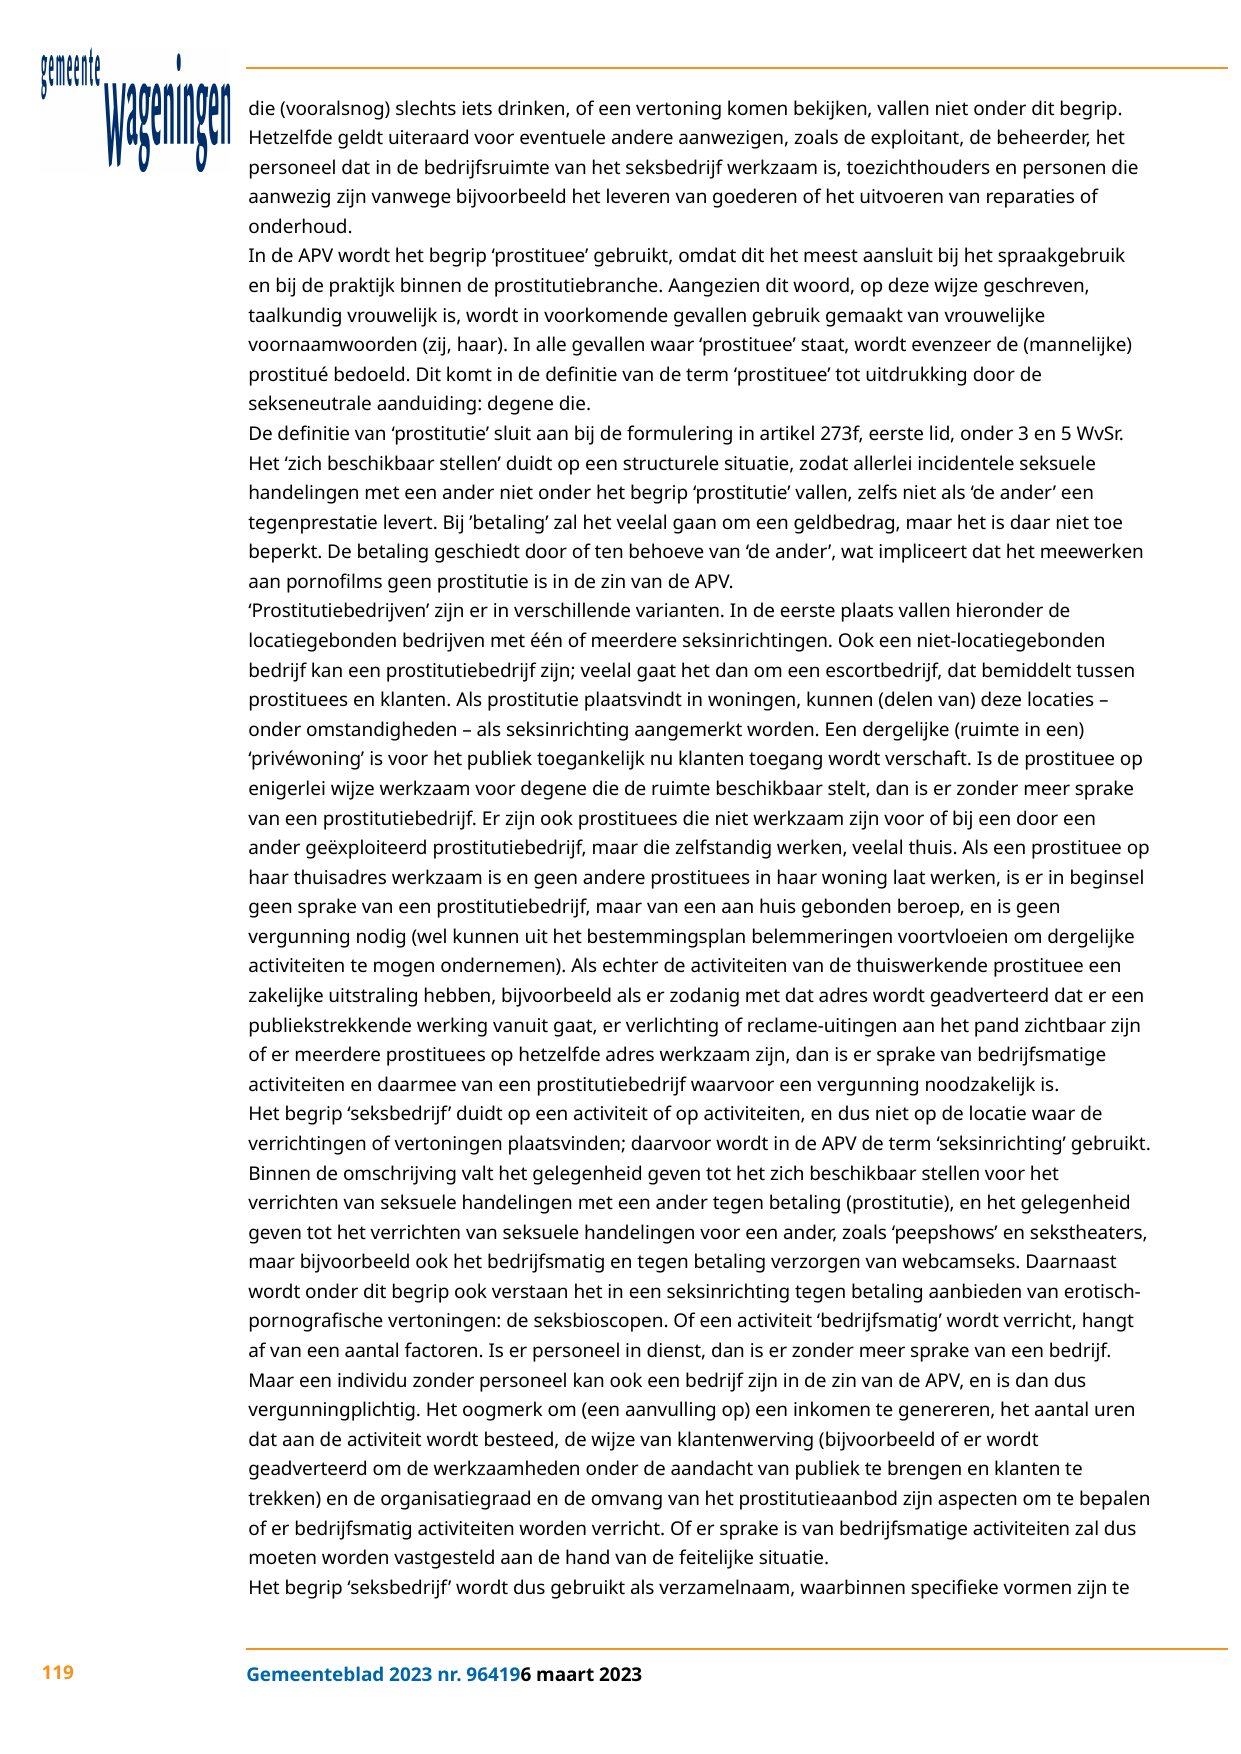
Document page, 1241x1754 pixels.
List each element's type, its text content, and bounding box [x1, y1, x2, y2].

text In de APV wordt het begrip ‘prostituee’ gebruikt, omdat dit het meest aansluit bij het spraakgebruik en bij de praktijk binnen de prostitutiebranche. Aangezien dit woord, op deze wijze geschreven, taalkundig vrouwelijk is, wordt in voorkomende gevallen gebruik gemaakt van vrouwelijke voornaamwoorden (zij, haar). In alle gevallen waar ‘prostituee’ staat, wordt evenzeer de (mannelijke) prostitué bedoeld. Dit komt in de definitie van de term ‘prostituee’ tot uitdrukking door de sekseneutrale aanduiding: degene die. [248, 243, 1152, 416]
text die (vooralsnog) slechts iets drinken, of een vertoning komen bekijken, vallen niet onder dit begrip. Hetzelfde geldt uiteraard voor eventuele andere aanwezigen, zoals de exploitant, de beheerder, het personeel dat in de bedrijfsruimte van het seksbedrijf werkzaam is, toezichthouders en personen die aanwezig zijn vanwege bijvoorbeeld het leveren van goederen of het uitvoeren van reparaties of onderhoud. [248, 95, 1152, 239]
text Het begrip ‘seksbedrijf’ duidt op een activiteit of op activiteiten, en dus niet op de locatie waar de verrichtingen of vertoningen plaatsvinden; daarvoor wordt in de APV de term ‘seksinrichting’ gebruikt. Binnen de omschrijving valt het gelegenheid geven tot het zich beschikbaar stellen voor het verrichten van seksuele handelingen met een ander tegen betaling (prostitutie), en het gelegenheid geven tot het verrichten van seksuele handelingen voor een ander, zoals ‘peepshows’ en sekstheaters, maar bijvoorbeeld ook het bedrijfsmatig en tegen betaling verzorgen van webcamseks. Daarnaast wordt onder dit begrip ook verstaan het in een seksinrichting tegen betaling aanbieden van erotisch-pornografische vertoningen: de seksbioscopen. Of een activiteit ‘bedrijfsmatig’ wordt verricht, hangt af van een aantal factoren. Is er personeel in dienst, dan is er zonder meer sprake van een bedrijf. Maar een individu zonder personeel kan ook een bedrijf zijn in de zin van de APV, en is dan dus vergunningplichtig. Het oogmerk om (een aanvulling op) een inkomen te genereren, het aantal uren dat aan de activiteit wordt besteed, de wijze van klantenwerving (bijvoorbeeld of er wordt geadverteerd om de werkzaamheden onder de aandacht van publiek te brengen en klanten te trekken) en de organisatiegraad en de omvang van het prostitutieaanbod zijn aspecten om te bepalen of er bedrijfsmatig activiteiten worden verricht. Of er sprake is van bedrijfsmatige activiteiten zal dus moeten worden vastgesteld aan de hand van de feitelijke situatie. [248, 1101, 1152, 1570]
text ‘Prostitutiebedrijven’ zijn er in verschillende varianten. In de eerste plaats vallen hieronder de locatiegebonden bedrijven met één of meerdere seksinrichtingen. Ook een niet-locatiegebonden bedrijf kan een prostitutiebedrijf zijn; veelal gaat het dan om een escortbedrijf, dat bemiddelt tussen prostituees en klanten. Als prostitutie plaatsvindt in woningen, kunnen (delen van) deze locaties – onder omstandigheden – als seksinrichting aangemerkt worden. Een dergelijke (ruimte in een) ‘privéwoning’ is voor het publiek toegankelijk nu klanten toegang wordt verschaft. Is de prostituee op enigerlei wijze werkzaam voor degene die de ruimte beschikbaar stelt, dan is er zonder meer sprake van een prostitutiebedrijf. Er zijn ook prostituees die niet werkzaam zijn voor of bij een door een ander geëxploiteerd prostitutiebedrijf, maar die zelfstandig werken, veelal thuis. Als een prostituee op haar thuisadres werkzaam is en geen andere prostituees in haar woning laat werken, is er in beginsel geen sprake van een prostitutiebedrijf, maar van een aan huis gebonden beroep, en is geen vergunning nodig (wel kunnen uit het bestemmingsplan belemmeringen voortvloeien om dergelijke activiteiten te mogen ondernemen). Als echter de activiteiten van de thuiswerkende prostituee een zakelijke uitstraling hebben, bijvoorbeeld als er zodanig met dat adres wordt geadverteerd dat er een publiekstrekkende werking vanuit gaat, er verlichting of reclame-uitingen aan het pand zichtbaar zijn of er meerdere prostituees op hetzelfde adres werkzaam zijn, dan is er sprake van bedrijfsmatige activiteiten en daarmee van een prostitutiebedrijf waarvoor een vergunning noodzakelijk is. [248, 598, 1152, 1097]
text Het begrip ‘seksbedrijf’ wordt dus gebruikt als verzamelnaam, waarbinnen specifieke vormen zijn te [248, 1574, 1152, 1600]
picture [41, 47, 231, 172]
text De definitie van ‘prostitutie’ sluit aan bij de formulering in artikel 273f, eerste lid, onder 3 en 5 WvSr. Het ‘zich beschikbaar stellen’ duidt op een structurele situatie, zodat allerlei incidentele seksuele handelingen met een ander niet onder het begrip ‘prostitutie’ vallen, zelfs niet als ‘de ander’ een tegenprestatie levert. Bij ’betaling’ zal het veelal gaan om een geldbedrag, maar het is daar niet toe beperkt. De betaling geschiedt door of ten behoeve van ‘de ander’, wat impliceert dat het meewerken aan pornofilms geen prostitutie is in de zin van de APV. [248, 420, 1152, 594]
